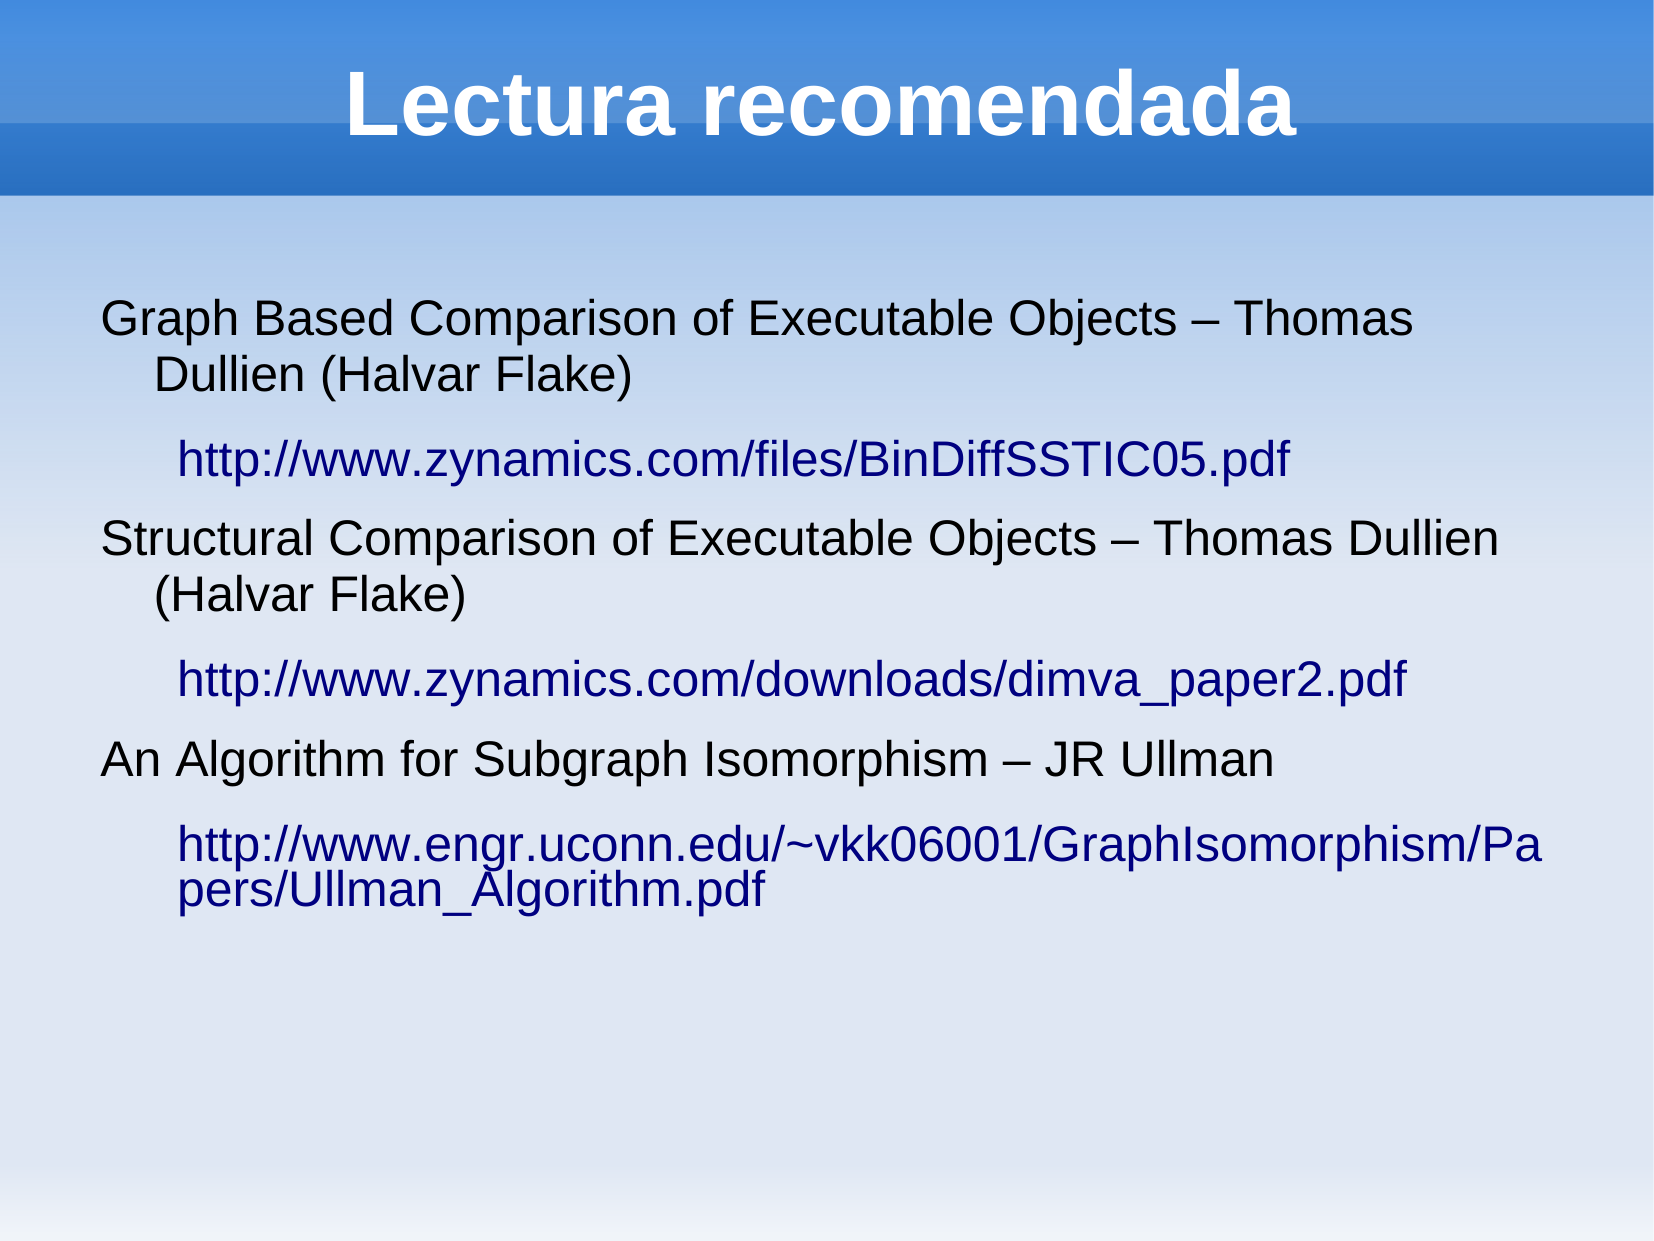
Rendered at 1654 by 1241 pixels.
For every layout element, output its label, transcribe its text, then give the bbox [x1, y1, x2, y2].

list Graph Based Comparison of Executable Objects – Thomas Dullien (Halvar Flake) http://www.zynamics.com/files/BinDiffSSTIC05.pdf Structural Comparison of Executable Objects – Thomas Dullien (Halvar Flake) http://www.zynamics.com/downloads/dimva_paper2.pdf An Algorithm for Subgraph Isomorphism – JR Ullman http://www.engr.uconn.edu/~vkk06001/GraphIsomorphism/Papers/Ullman_Algorithm.pdf [82, 290, 1571, 1094]
title Lectura recomendada [76, 7, 1565, 200]
picture [0, 0, 1654, 1241]
